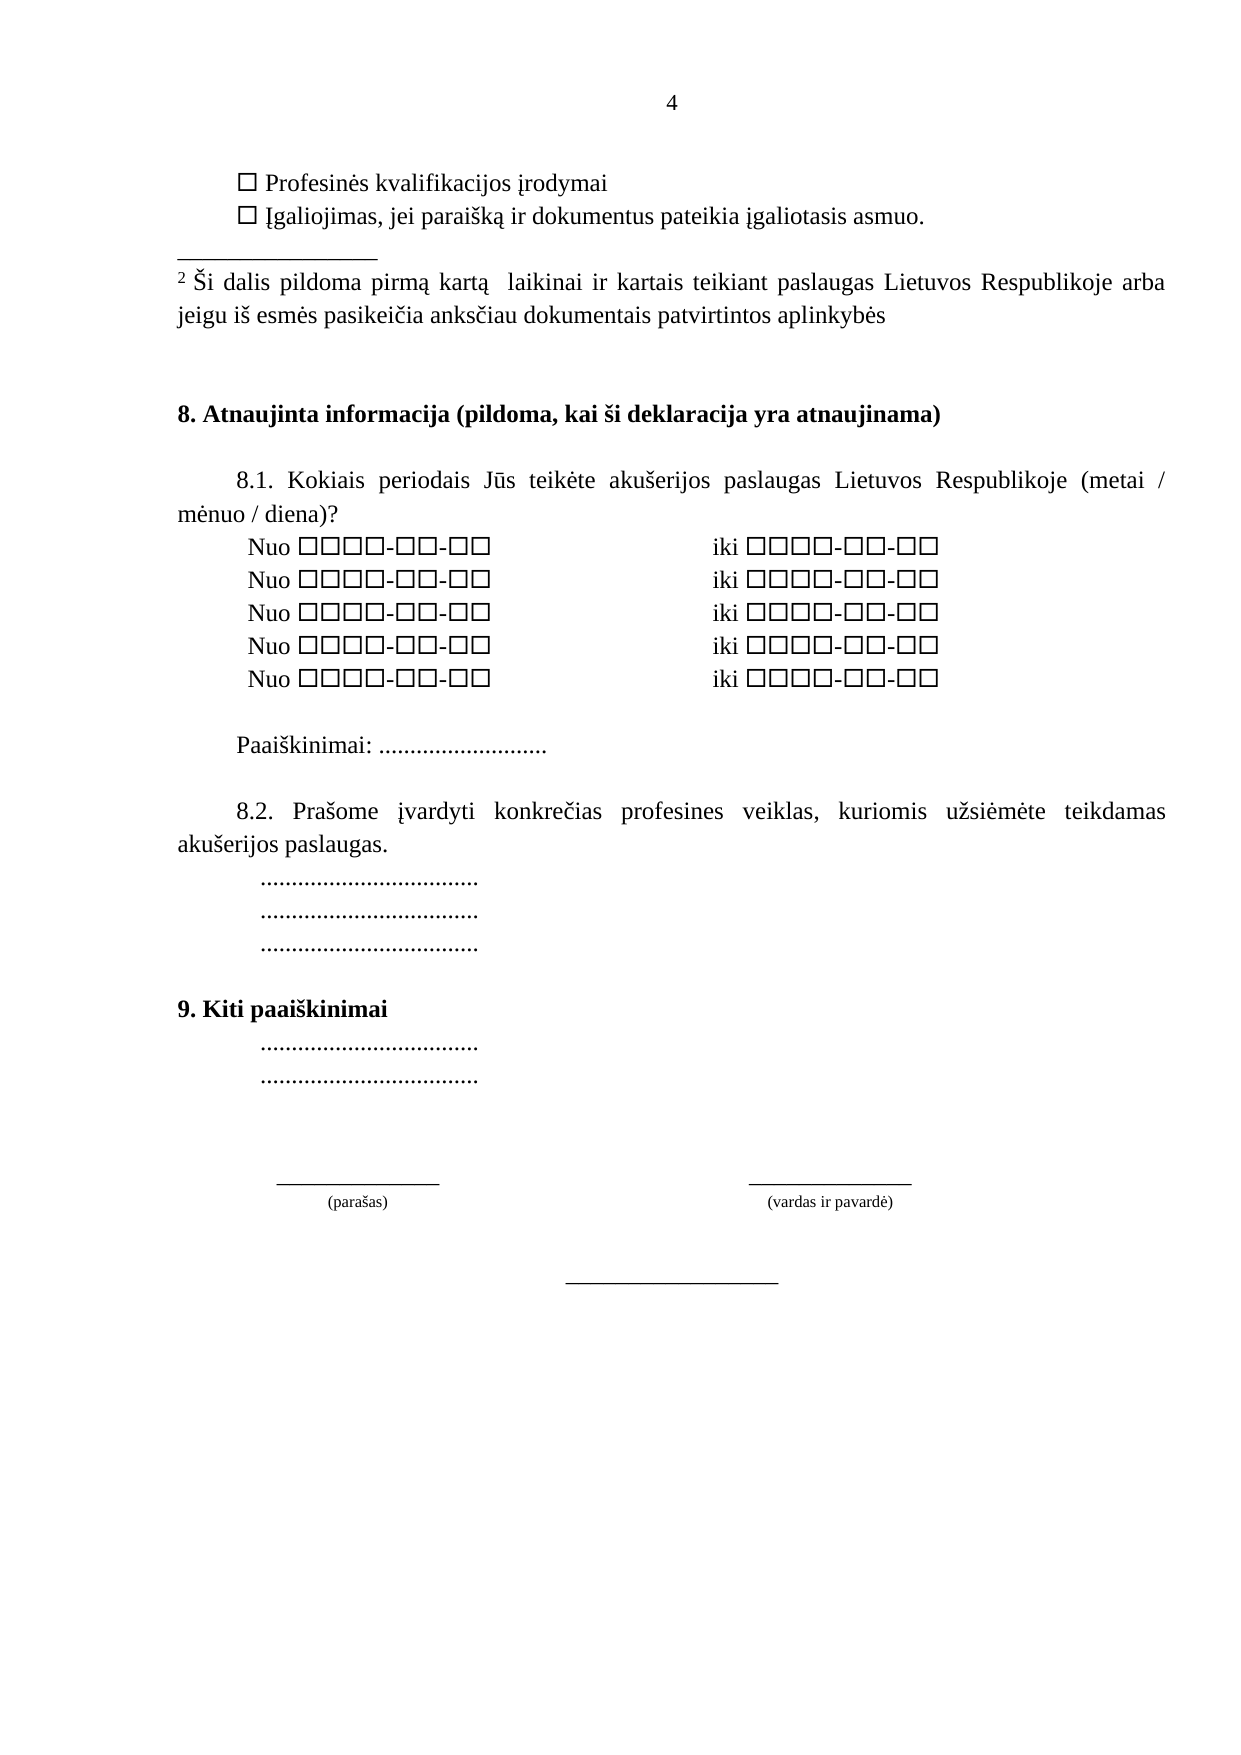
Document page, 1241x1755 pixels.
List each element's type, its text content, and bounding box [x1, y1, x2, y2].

table_cell Nuo -- [177, 664, 701, 697]
text ................................... [223, 1060, 1167, 1089]
text 8.1. Kokiais periodais Jūs teikėte akušerijos paslaugas Lietuvos Respublikoje (metai / mėnuo / diena)? [177, 466, 1167, 527]
table_header _____________ (parašas) [177, 1159, 538, 1225]
text 2 Ši dalis pildoma pirmą kartą laikinai ir kartais teikiant paslaugas Lietuvos Respublikoje arba jeigu iš esmės pasikeičia anksčiau dokumentais patvirtintos aplinkybės [177, 267, 1167, 329]
text  Įgaliojimas, jei paraišką ir dokumentus pateikia įgaliotasis asmuo. [177, 201, 1167, 230]
text ................................... [223, 1027, 1167, 1056]
table_cell iki -- [701, 664, 1122, 697]
table_header Nuo -- [177, 532, 701, 565]
table_cell iki -- [701, 565, 1122, 598]
table_header _____________ (vardas ir pavardė) [539, 1159, 1122, 1225]
text 8.2. Prašome įvardyti konkrečias profesines veiklas, kuriomis užsiėmėte teikdamas akušerijos paslaugas. [177, 796, 1167, 858]
table_cell iki -- [701, 631, 1122, 664]
text _________________ [177, 1258, 1167, 1287]
table_cell iki -- [701, 598, 1122, 631]
text ................................... [223, 862, 1167, 891]
table_cell Nuo -- [177, 565, 701, 598]
table_cell Nuo -- [177, 631, 701, 664]
text ________________ [177, 234, 1167, 263]
text ................................... [223, 895, 1167, 924]
text Paaiškinimai: ........................... [236, 730, 1167, 758]
table_header iki -- [701, 532, 1122, 565]
text 8. Atnaujinta informacija (pildoma, kai ši deklaracija yra atnaujinama) [177, 399, 1167, 428]
table_cell Nuo -- [177, 598, 701, 631]
text ................................... [223, 928, 1167, 957]
text 9. Kiti paaiškinimai [177, 994, 1167, 1023]
text  Profesinės kvalifikacijos įrodymai [177, 168, 1167, 197]
